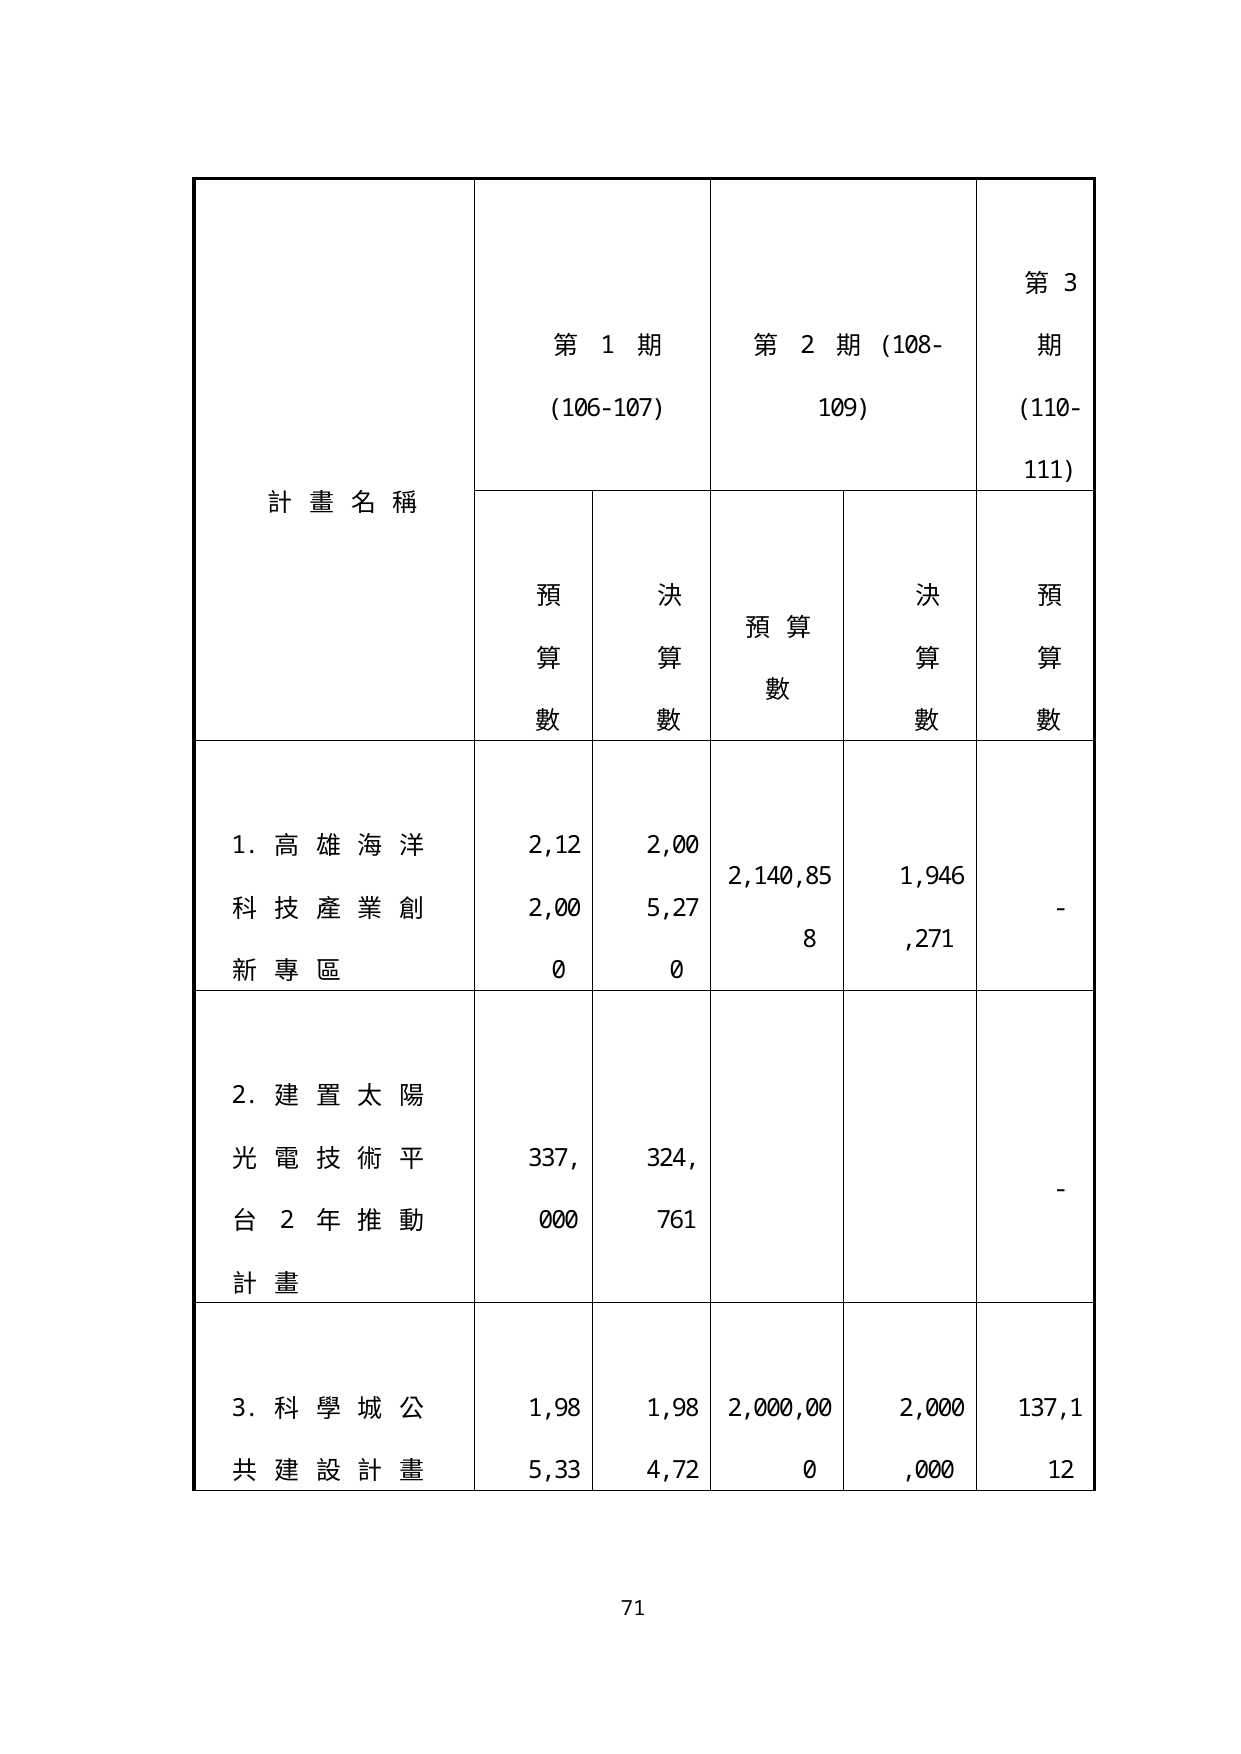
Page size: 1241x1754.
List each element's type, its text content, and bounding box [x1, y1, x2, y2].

table_cell 決算數 [844, 491, 976, 740]
table_header 第3期(110-111) [977, 180, 1093, 490]
table_cell 2,000,000 [844, 1303, 976, 1490]
table_header 計畫名稱 [196, 180, 474, 740]
table_header 第1期(106-107) [475, 180, 710, 490]
table_cell 3.科學城公共建設計畫－ [196, 1303, 474, 1490]
table_cell 1.高雄海洋科技產業創新專區 [196, 741, 474, 990]
table_cell 決算數 [593, 491, 710, 740]
table_header 第2期(108-109) [711, 180, 976, 490]
table_cell 2.建置太陽光電技術平台2年推動計畫 [196, 991, 474, 1302]
table_cell 2,122,000 [475, 741, 592, 990]
table_cell 預算數 [711, 491, 843, 740]
table_cell 2,000,000 [711, 1303, 843, 1490]
table_cell 預算數 [475, 491, 592, 740]
table_cell 1,946,271 [844, 741, 976, 990]
table_cell - [977, 741, 1093, 990]
table_cell [711, 991, 843, 1302]
table_cell [844, 991, 976, 1302]
table_cell 337,000 [475, 991, 592, 1302]
table_cell 324,761 [593, 991, 710, 1302]
table_cell 2,005,270 [593, 741, 710, 990]
table_cell 1,984,72 [593, 1303, 710, 1490]
table_cell 2,140,858 [711, 741, 843, 990]
table_cell 1,985,33 [475, 1303, 592, 1490]
table_cell - [977, 991, 1093, 1302]
table_cell 預算數 [977, 491, 1093, 740]
table_cell 137,112 [977, 1303, 1093, 1490]
